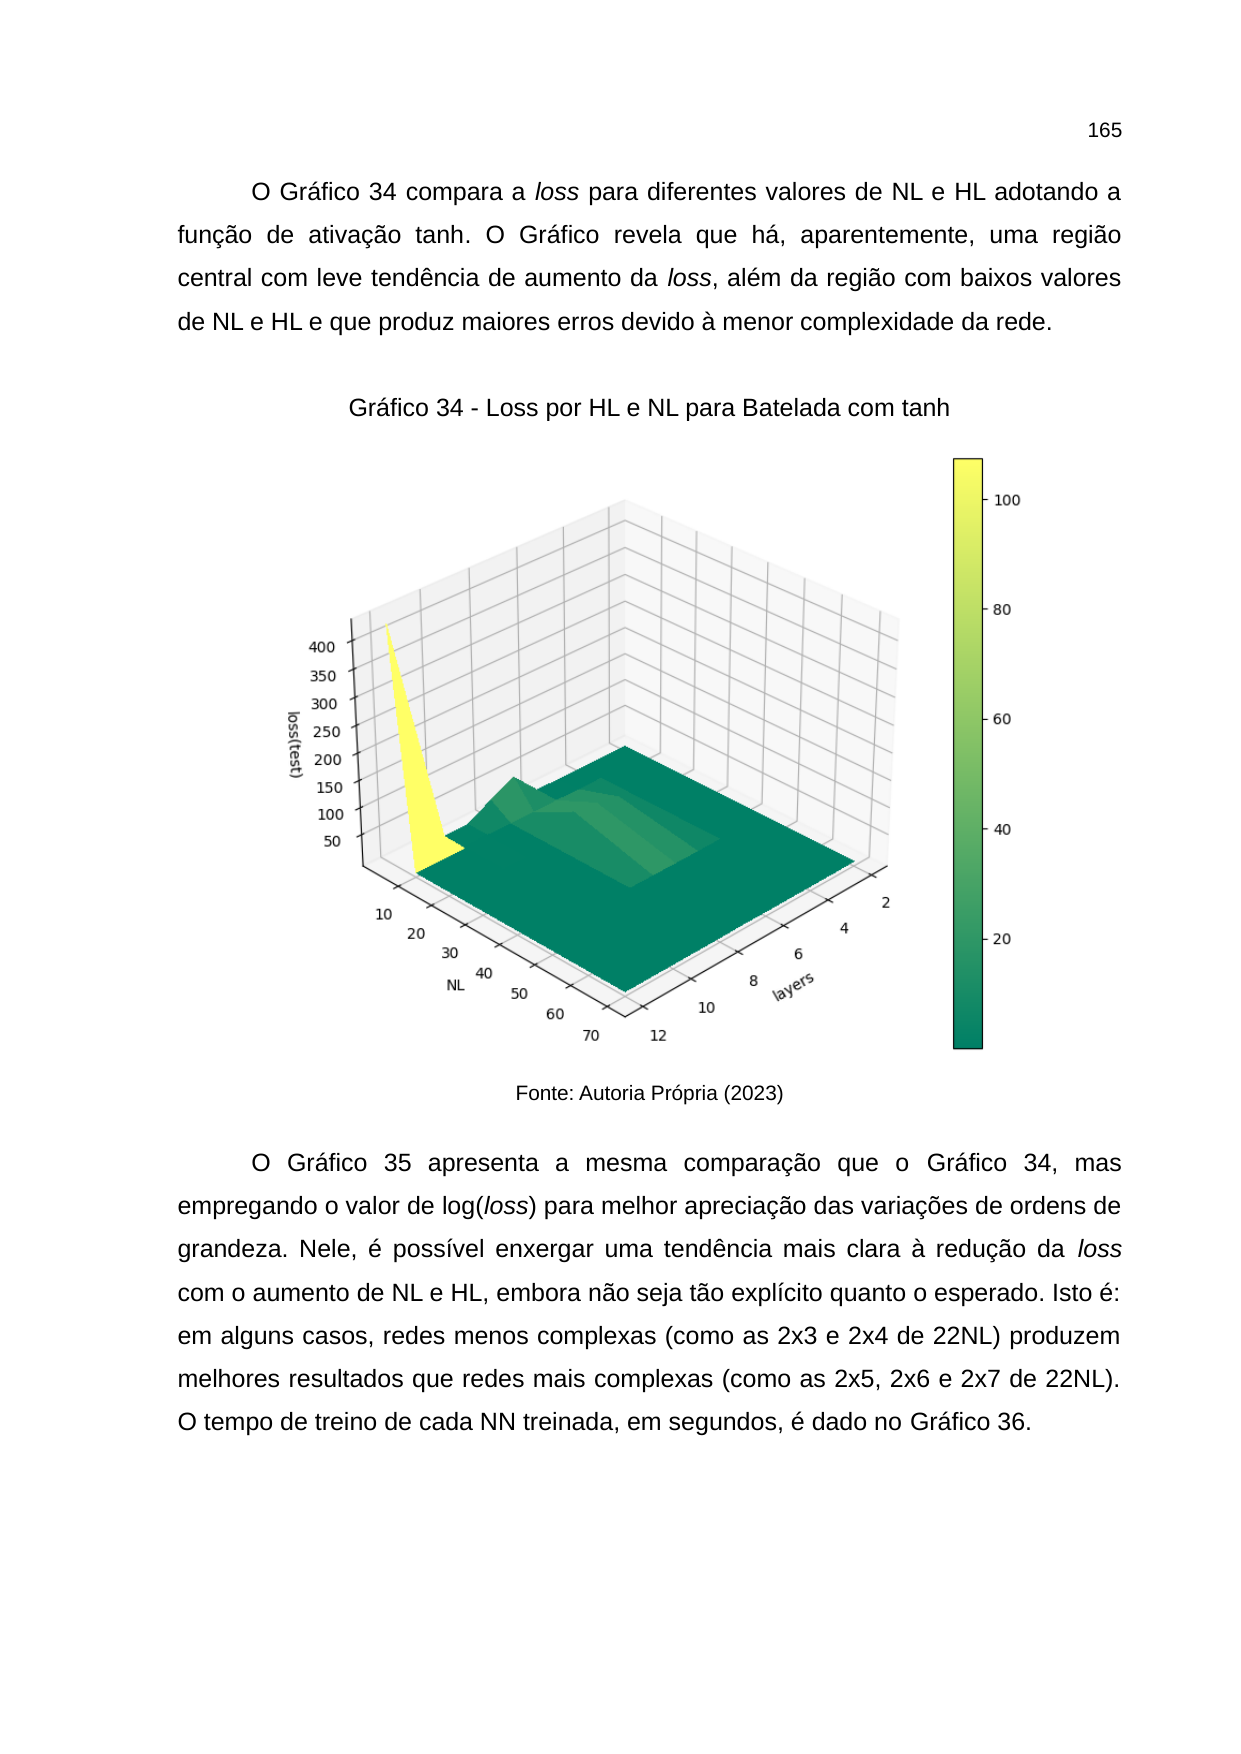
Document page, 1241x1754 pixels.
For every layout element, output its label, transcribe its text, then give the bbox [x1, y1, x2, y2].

picture [222, 421, 1077, 1065]
text Gráfico 34 - Loss por HL e NL para Batelada com tanh [214, 393, 1085, 421]
text Fonte: Autoria Própria (2023) [177, 393, 1122, 1105]
text O Gráfico 35 apresenta a mesma comparação que o Gráfico 34, mas empregando o valor de log(loss) para melhor apreciação das variações de ordens de grandeza. Nele, é possível enxergar uma tendência mais clara à redução da loss com o aumento de NL e HL, embora não seja tão explícito quanto o esperado. Isto é: em alguns casos, redes menos complexas (como as 2x3 e 2x4 de 22NL) produzem melhores resultados que redes mais complexas (como as 2x5, 2x6 e 2x7 de 22NL). O tempo de treino de cada NN treinada, em segundos, é dado no Gráfico 36. [177, 1148, 1122, 1436]
text O Gráfico 34 compara a loss para diferentes valores de NL e HL adotando a função de ativação tanh. O Gráfico revela que há, aparentemente, uma região central com leve tendência de aumento da loss, além da região com baixos valores de NL e HL e que produz maiores erros devido à menor complexidade da rede. [177, 177, 1122, 335]
